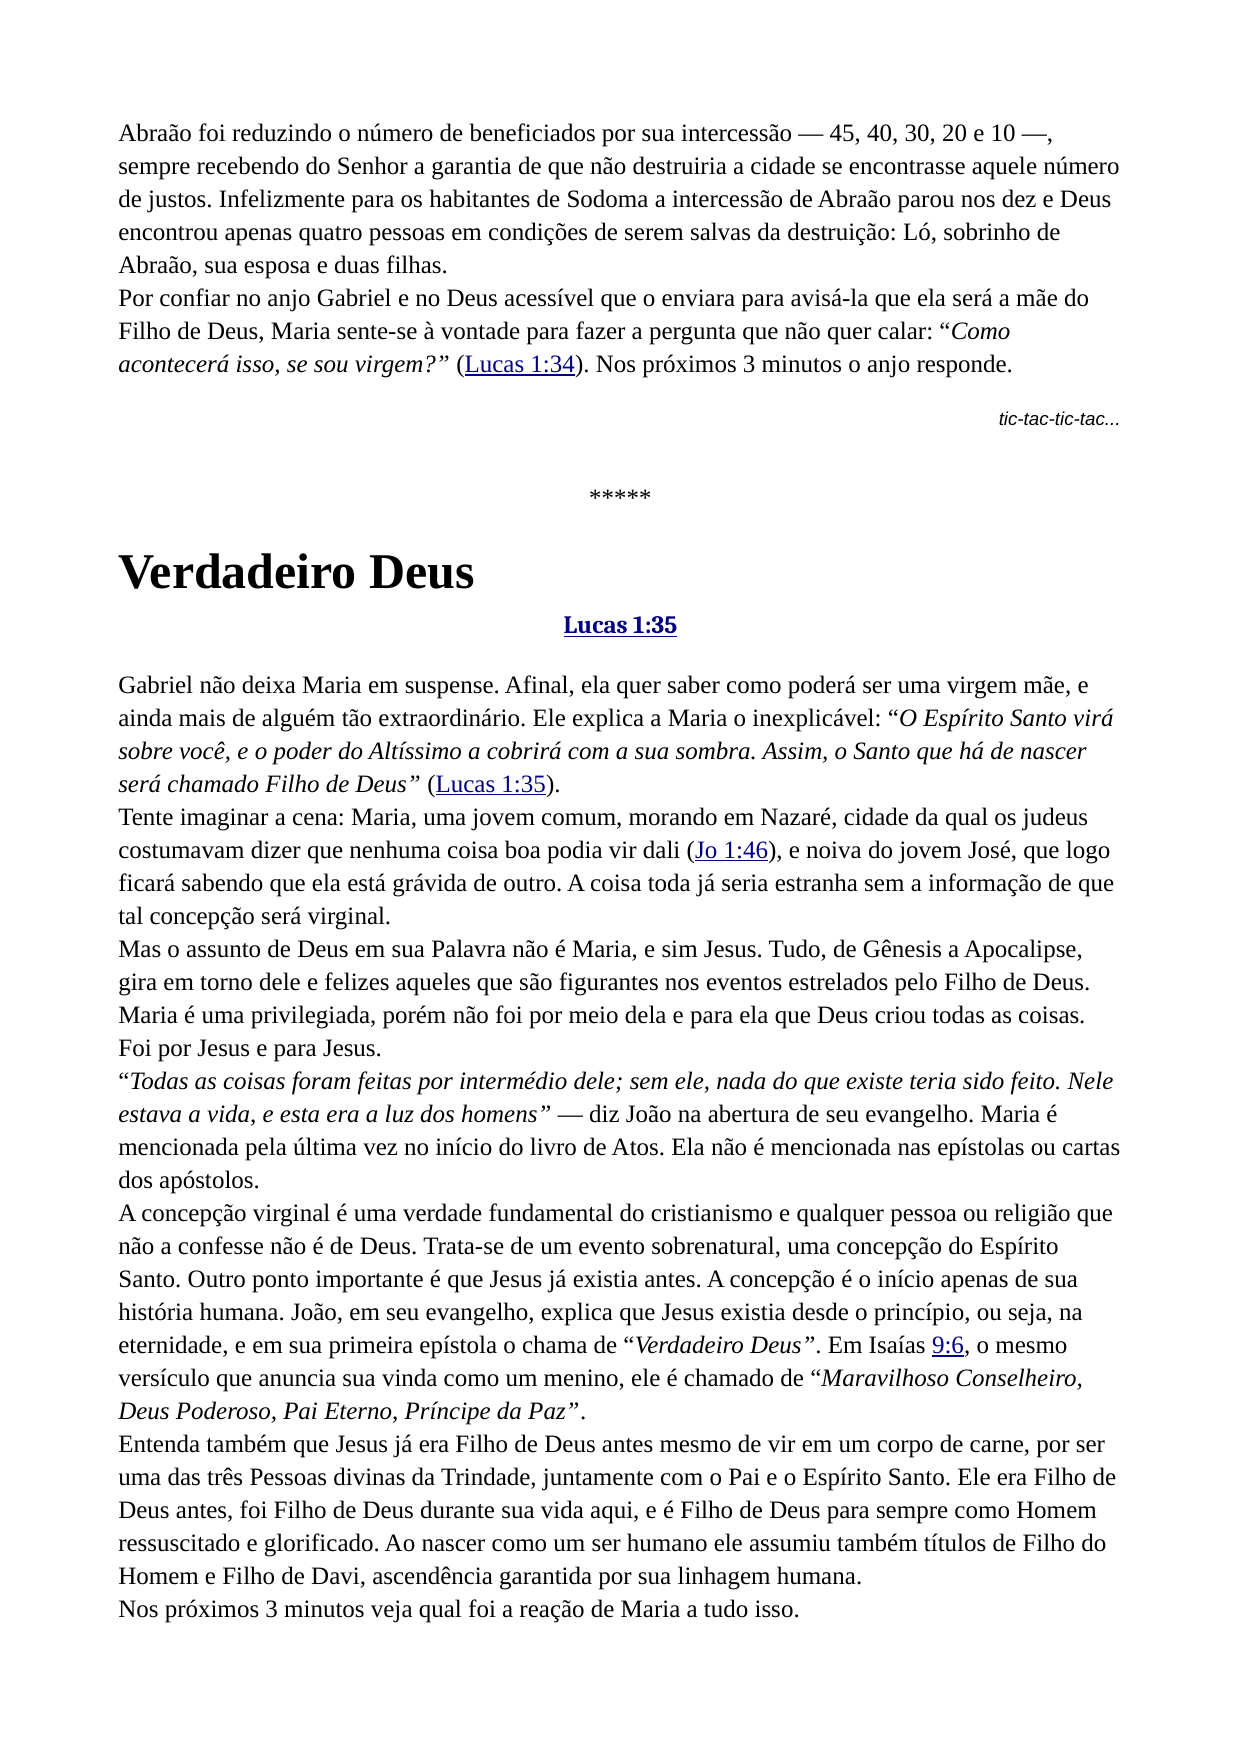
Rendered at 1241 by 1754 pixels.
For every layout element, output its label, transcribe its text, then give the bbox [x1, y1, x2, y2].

text Entenda também que Jesus já era Filho de Deus antes mesmo de vir em um corpo de carne, por ser uma das três Pessoas divinas da Trindade, juntamente com o Pai e o Espírito Santo. Ele era Filho de Deus antes, foi Filho de Deus durante sua vida aqui, e é Filho de Deus para sempre como Homem ressuscitado e glorificado. Ao nascer como um ser humano ele assumiu também títulos de Filho do Homem e Filho de Davi, ascendência garantida por sua linhagem humana. [118, 1429, 1122, 1590]
text Tente imaginar a cena: Maria, uma jovem comum, morando em Nazaré, cidade da qual os judeus costumavam dizer que nenhuma coisa boa podia vir dali (Jo 1:46), e noiva do jovem José, que logo ficará sabendo que ela está grávida de outro. A coisa toda já seria estranha sem a informação de que tal concepção será virginal. [118, 802, 1122, 930]
text Lucas 1:35 [118, 611, 1122, 640]
text Nos próximos 3 minutos veja qual foi a reação de Maria a tudo isso. [118, 1594, 1122, 1623]
text Abraão foi reduzindo o número de beneficiados por sua intercessão — 45, 40, 30, 20 e 10 —, sempre recebendo do Senhor a garantia de que não destruiria a cidade se encontrasse aquele número de justos. Infelizmente para os habitantes de Sodoma a intercessão de Abraão parou nos dez e Deus encontrou apenas quatro pessoas em condições de serem salvas da destruição: Ló, sobrinho de Abraão, sua esposa e duas filhas. [118, 118, 1122, 279]
text Mas o assunto de Deus em sua Palavra não é Maria, e sim Jesus. Tudo, de Gênesis a Apocalipse, gira em torno dele e felizes aqueles que são figurantes nos eventos estrelados pelo Filho de Deus. Maria é uma privilegiada, porém não foi por meio dela e para ela que Deus criou todas as coisas. Foi por Jesus e para Jesus. [118, 934, 1122, 1062]
text “Todas as coisas foram feitas por intermédio dele; sem ele, nada do que existe teria sido feito. Nele estava a vida, e esta era a luz dos homens” — diz João na abertura de seu evangelho. Maria é mencionada pela última vez no início do livro de Atos. Ela não é mencionada nas epístolas ou cartas dos apóstolos. [118, 1066, 1122, 1194]
text Por confiar no anjo Gabriel e no Deus acessível que o enviara para avisá-la que ela será a mãe do Filho de Deus, Maria sente-se à vontade para fazer a pergunta que não quer calar: “Como acontecerá isso, se sou virgem?” (Lucas 1:34). Nos próximos 3 minutos o anjo responde. [118, 283, 1122, 378]
text tic-tac-tic-tac... [118, 408, 1122, 429]
text Gabriel não deixa Maria em suspense. Afinal, ela quer saber como poderá ser uma virgem mãe, e ainda mais de alguém tão extraordinário. Ele explica a Maria o inexplicável: “O Espírito Santo virá sobre você, e o poder do Altíssimo a cobrirá com a sua sombra. Assim, o Santo que há de nascer será chamado Filho de Deus” (Lucas 1:35). [118, 670, 1122, 798]
text ***** [118, 483, 1122, 512]
text A concepção virginal é uma verdade fundamental do cristianismo e qualquer pessoa ou religião que não a confesse não é de Deus. Trata-se de um evento sobrenatural, uma concepção do Espírito Santo. Outro ponto importante é que Jesus já existia antes. A concepção é o início apenas de sua história humana. João, em seu evangelho, explica que Jesus existia desde o princípio, ou seja, na eternidade, e em sua primeira epístola o chama de “Verdadeiro Deus”. Em Isaías 9:6, o mesmo versículo que anuncia sua vinda como um menino, ele é chamado de “Maravilhoso Conselheiro, Deus Poderoso, Pai Eterno, Príncipe da Paz”. [118, 1198, 1122, 1425]
subtitle Verdadeiro Deus [118, 541, 1122, 599]
